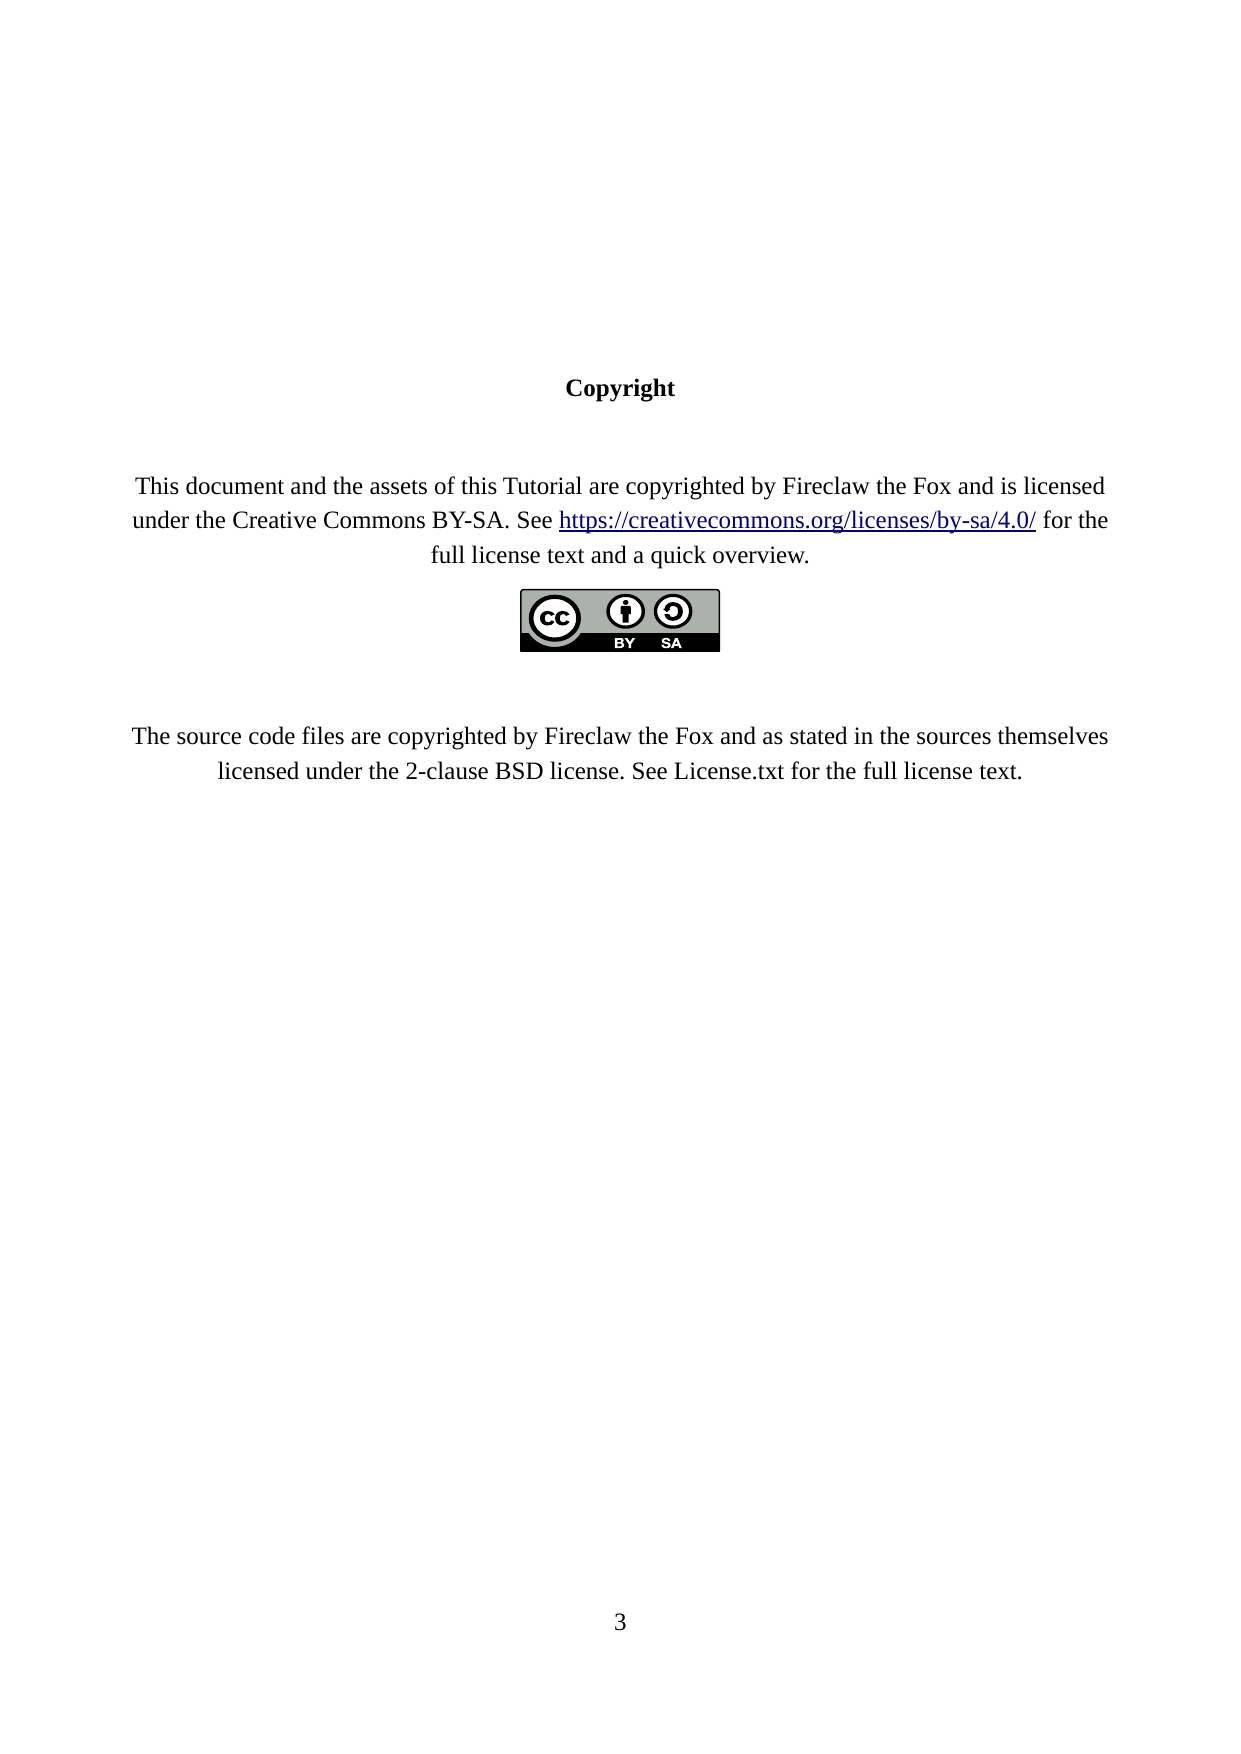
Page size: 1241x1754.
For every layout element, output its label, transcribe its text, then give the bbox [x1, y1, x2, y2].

text The source code files are copyrighted by Fireclaw the Fox and as stated in the sources themselves licensed under the 2-clause BSD license. See License.txt for the full license text. [118, 721, 1122, 784]
text This document and the assets of this Tutorial are copyrighted by Fireclaw the Fox and is licensed under the Creative Commons BY-SA. See https://creativecommons.org/licenses/by-sa/4.0/ for the full license text and a quick overview. [118, 471, 1122, 568]
text Copyright [118, 373, 1122, 401]
